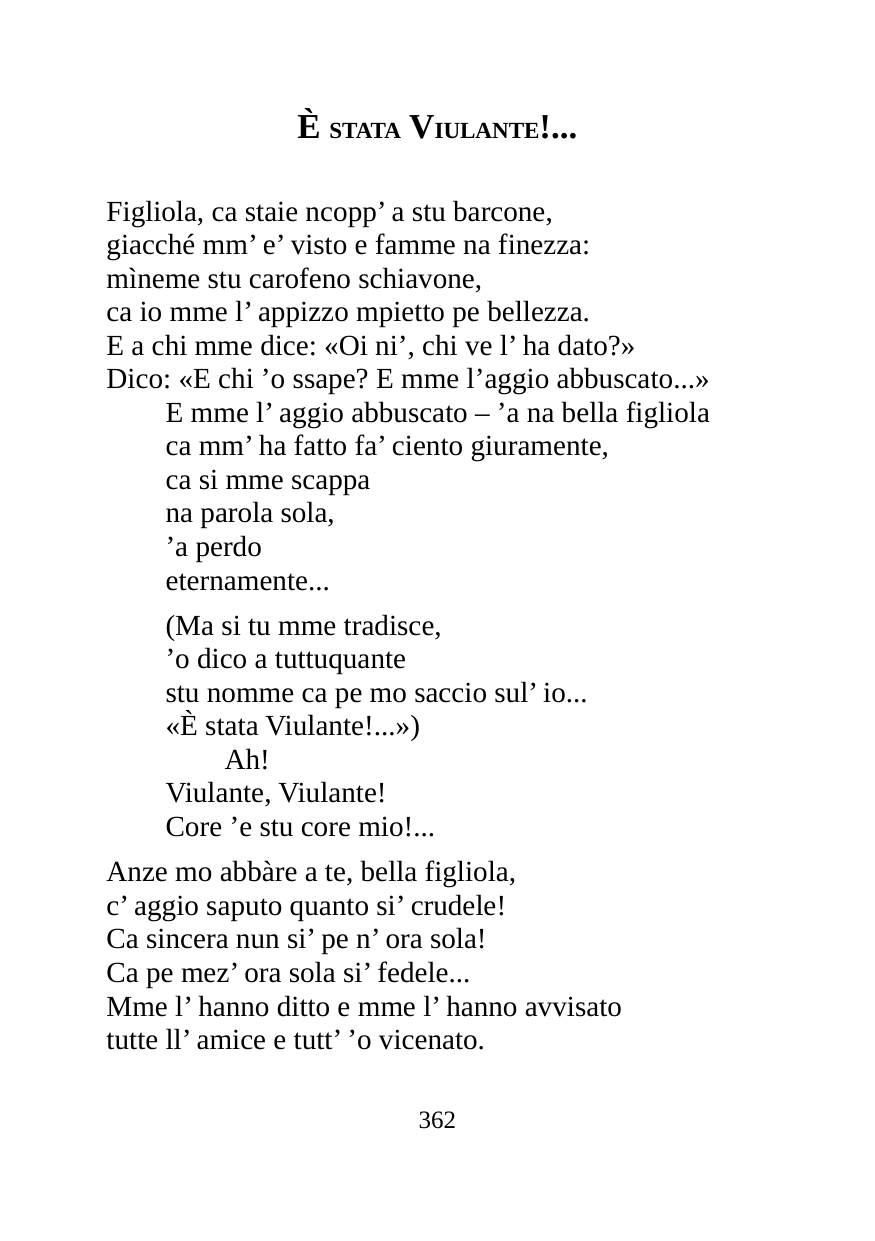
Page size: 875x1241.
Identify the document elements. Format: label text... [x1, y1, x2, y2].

text ca io mme l’ appizzo mpietto pe bellezza. [106, 294, 768, 328]
text tutte ll’ amice e tutt’ ’o vicenato. [106, 1022, 768, 1056]
text na parola sola, [165, 496, 768, 529]
text Ca pe mez’ ora sola si’ fedele... [106, 955, 768, 989]
text ca si mme scappa [165, 462, 768, 496]
text ’o dico a tuttuquante [165, 641, 768, 675]
text mìneme stu carofeno schiavone, [106, 261, 768, 294]
text Anze mo abbàre a te, bella figliola, [106, 854, 768, 888]
text E a chi mme dice: «Oi ni’, chi ve l’ ha dato?» [106, 328, 768, 361]
text Dico: «E chi ’o ssape? E mme l’aggio abbuscato...» [106, 361, 768, 395]
text ca mm’ ha fatto fa’ ciento giuramente, [165, 428, 768, 462]
text eternamente... [165, 563, 768, 596]
text ’a perdo [165, 529, 768, 563]
text «È stata Viulante!...») [165, 708, 768, 742]
text stu nomme ca pe mo saccio sul’ io... [165, 675, 768, 708]
text giacché mm’ e’ visto e famme na finezza: [106, 227, 768, 261]
text (Ma si tu mme tradisce, [165, 608, 768, 641]
text Ah! [224, 742, 768, 776]
text c’ aggio saputo quanto si’ crudele! [106, 888, 768, 922]
text E mme l’ aggio abbuscato – ’a na bella figliola [165, 395, 768, 428]
text Figliola, ca staie ncopp’ a stu barcone, [106, 194, 768, 227]
subtitle È stata Viulante!... [106, 106, 768, 146]
text Mme l’ hanno ditto e mme l’ hanno avvisato [106, 989, 768, 1022]
text Ca sincera nun si’ pe n’ ora sola! [106, 922, 768, 955]
text Viulante, Viulante! [165, 776, 768, 809]
text Core ’e stu core mio!... [165, 809, 768, 843]
